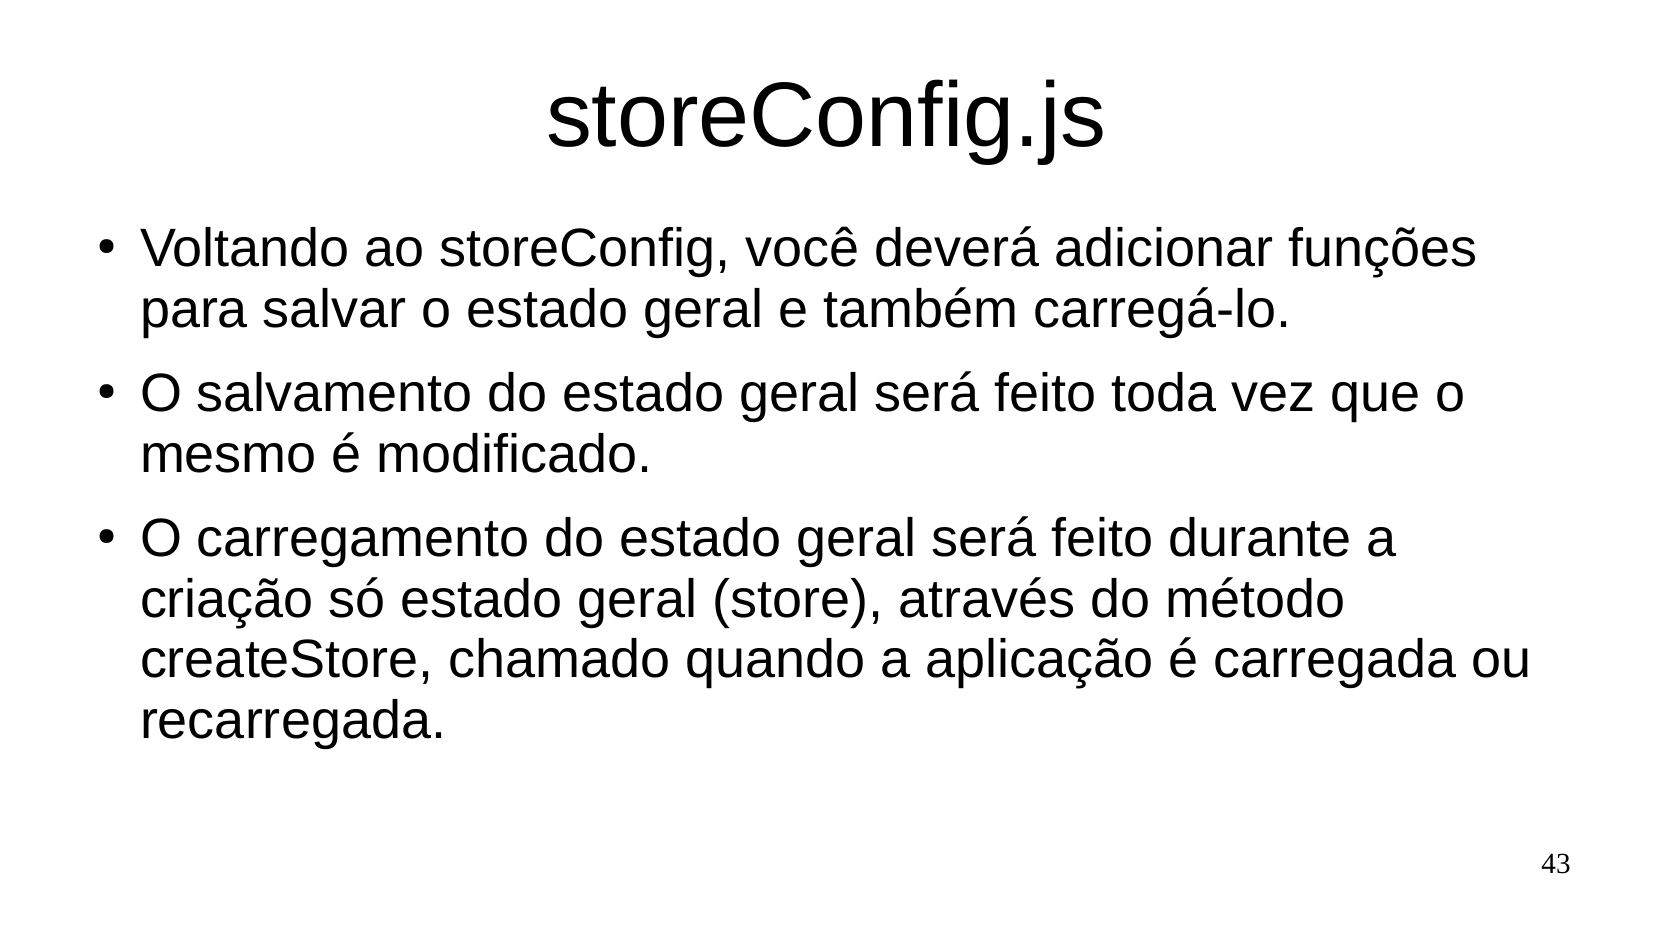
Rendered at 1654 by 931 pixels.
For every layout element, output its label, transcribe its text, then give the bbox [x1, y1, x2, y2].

list Voltando ao storeConfig, você deverá adicionar funções para salvar o estado geral e também carregá-lo. O salvamento do estado geral será feito toda vez que o mesmo é modificado. O carregamento do estado geral será feito durante a criação só estado geral (store), através do método createStore, chamado quando a aplicação é carregada ou recarregada. [82, 217, 1571, 758]
title storeConfig.js [82, 37, 1571, 193]
